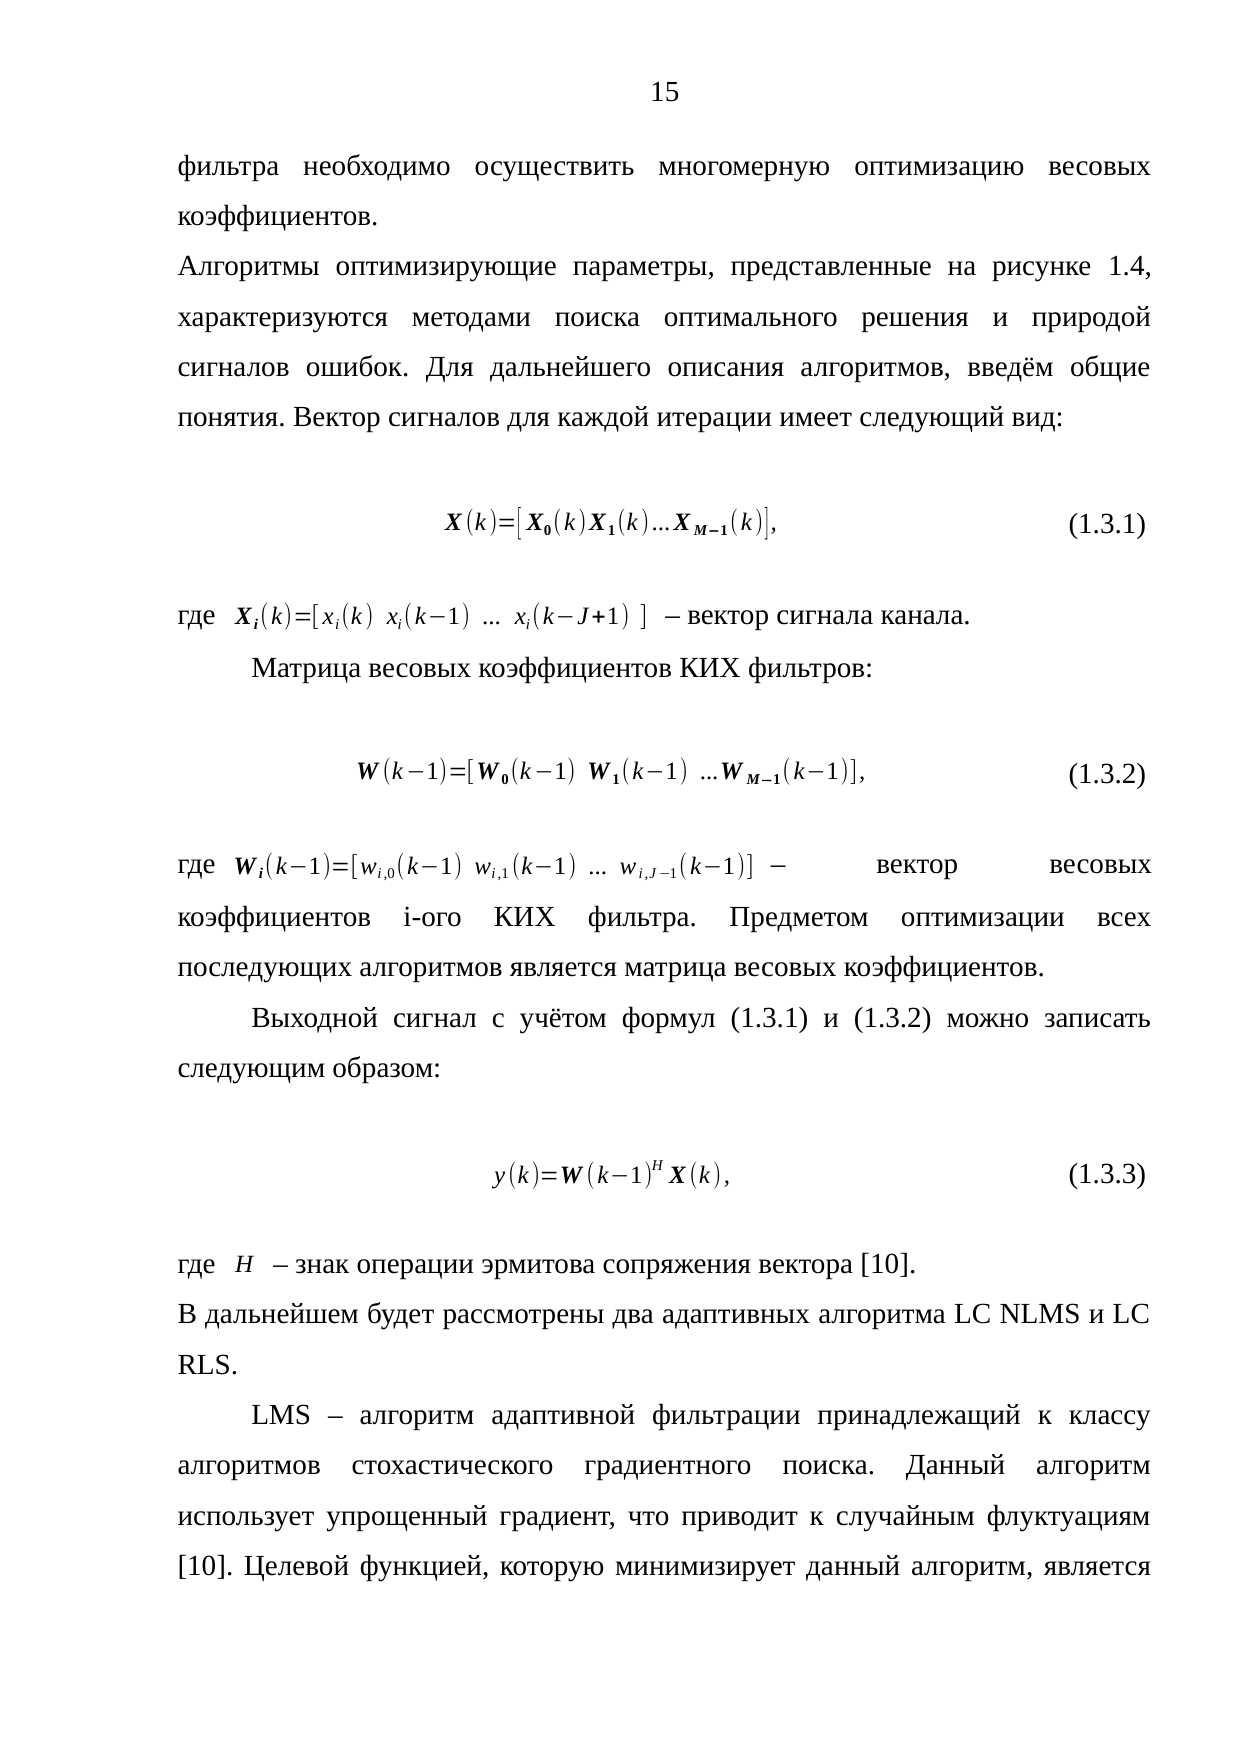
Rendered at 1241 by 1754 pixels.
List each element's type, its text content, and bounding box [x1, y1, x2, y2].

table_header (1.3.3) [1043, 1151, 1152, 1196]
table_header (1.3.2) [1043, 751, 1152, 796]
text где– вектор сигнала канала. [177, 597, 1152, 633]
text Выходной сигнал с учётом формул (1.3.1) и (1.3.2) можно записать следующим образом: [177, 1000, 1152, 1084]
table_header [177, 1151, 1043, 1196]
text LMS – алгоритм адаптивной фильтрации принадлежащий к классу алгоритмов стохастического градиентного поиска. Данный алгоритм использует упрощенный градиент, что приводит к случайным флуктуациям [10]. Целевой функцией, которую минимизирует данный алгоритм, является [177, 1397, 1152, 1582]
table_header (1.3.1) [1043, 500, 1152, 547]
text где– вектор весовых коэффициентов i-ого КИХ фильтра. Предметом оптимизации всех последующих алгоритмов является матрица весовых коэффициентов. [177, 846, 1152, 983]
text где– знак операции эрмитова сопряжения вектора [10]. [177, 1246, 1152, 1280]
text Матрица весовых коэффициентов КИХ фильтров: [177, 650, 1152, 684]
table_header [177, 751, 1043, 796]
text В дальнейшем будет рассмотрены два адаптивных алгоритма LC NLMS и LC RLS. [177, 1296, 1152, 1380]
text фильтра необходимо осуществить многомерную оптимизацию весовых коэффициентов. [177, 148, 1152, 232]
table_header [177, 500, 1043, 547]
text Алгоритмы оптимизирующие параметры, представленные на рисунке 1.4, характеризуются методами поиска оптимального решения и природой сигналов ошибок. Для дальнейшего описания алгоритмов, введём общие понятия. Вектор сигналов для каждой итерации имеет следующий вид: [177, 248, 1152, 433]
